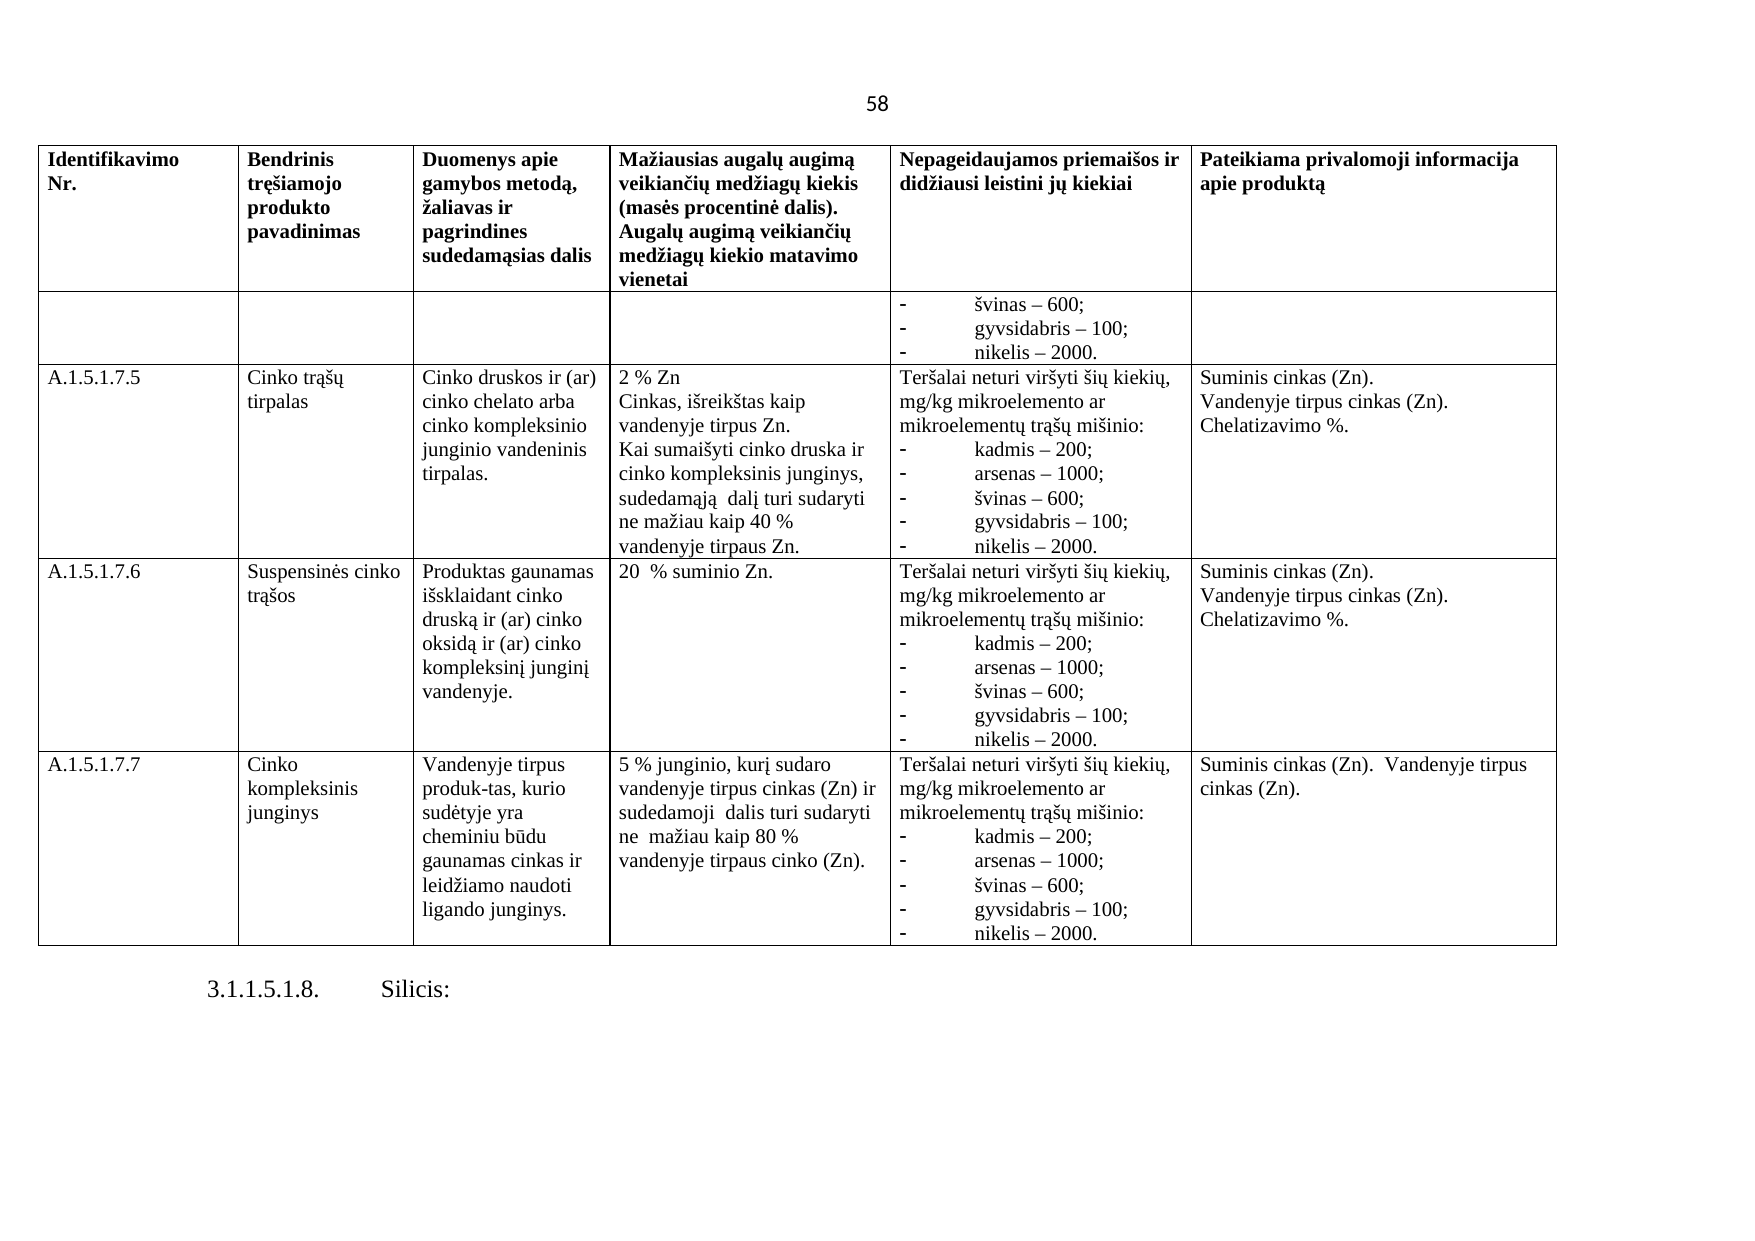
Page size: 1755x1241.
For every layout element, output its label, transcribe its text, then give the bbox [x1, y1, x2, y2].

table_cell 20 % suminio Zn. [611, 559, 890, 751]
table_cell 2 % Zn Cinkas, išreikštas kaip vandenyje tirpus Zn. Kai sumaišyti cinko druska ir cinko kompleksinis junginys, sudedamąją dalį turi sudaryti ne mažiau kaip 40 % vandenyje tirpaus Zn. [611, 365, 890, 558]
table_cell Produktas gaunamas išsklaidant cinko druską ir (ar) cinko oksidą ir (ar) cinko kompleksinį junginį vandenyje. [414, 559, 609, 751]
table_cell A.1.5.1.7.6 [39, 559, 238, 751]
table_cell  švinas – 600;  gyvsidabris – 100;  nikelis – 2000. [891, 292, 1191, 364]
table_cell Suminis cinkas (Zn). Vandenyje tirpus cinkas (Zn). Chelatizavimo %. [1192, 559, 1556, 751]
table_cell Suminis cinkas (Zn). Vandenyje tirpus cinkas (Zn). Chelatizavimo %. [1192, 365, 1556, 558]
table_cell Suspensinės cinko trąšos [239, 559, 413, 751]
table_cell [39, 292, 238, 364]
table_header Duomenys apie gamybos metodą, žaliavas ir pagrindines sudedamąsias dalis [414, 146, 609, 291]
table_cell A.1.5.1.7.7 [39, 752, 238, 945]
table_header Mažiausias augalų augimą veikiančių medžiagų kiekis (masės procentinė dalis). Augalų augimą veikiančių medžiagų kiekio matavimo vienetai [611, 146, 890, 291]
table_cell Cinko druskos ir (ar) cinko chelato arba cinko kompleksinio junginio vandeninis tirpalas. [414, 365, 609, 558]
table_cell Teršalai neturi viršyti šių kiekių, mg/kg mikroelemento ar mikroelementų trąšų mišinio:  kadmis – 200;  arsenas – 1000;  švinas – 600;  gyvsidabris – 100;  nikelis – 2000. [891, 559, 1191, 751]
table_cell Suminis cinkas (Zn). Vandenyje tirpus cinkas (Zn). [1192, 752, 1556, 945]
table_header Identifikavimo Nr. [39, 146, 238, 291]
table_header Bendrinis tręšiamojo produkto pavadinimas [239, 146, 413, 291]
table_cell Teršalai neturi viršyti šių kiekių, mg/kg mikroelemento ar mikroelementų trąšų mišinio:  kadmis – 200;  arsenas – 1000;  švinas – 600;  gyvsidabris – 100;  nikelis – 2000. [891, 365, 1191, 558]
table_cell [1192, 292, 1556, 364]
table_cell Cinko trąšų tirpalas [239, 365, 413, 558]
table_header Nepageidaujamos priemaišos ir didžiausi leistini jų kiekiai [891, 146, 1191, 291]
table_cell A.1.5.1.7.5 [39, 365, 238, 558]
table_cell [239, 292, 413, 364]
table_header Pateikiama privalomoji informacija apie produktą [1192, 146, 1556, 291]
text 3.1.1.5.1.8. Silicis: [207, 974, 1636, 1003]
table_cell [414, 292, 609, 364]
table_cell Vandenyje tirpus produk-tas, kurio sudėtyje yra cheminiu būdu gaunamas cinkas ir leidžiamo naudoti ligando junginys. [414, 752, 609, 945]
table_cell [611, 292, 890, 364]
table_cell Teršalai neturi viršyti šių kiekių, mg/kg mikroelemento ar mikroelementų trąšų mišinio:  kadmis – 200;  arsenas – 1000;  švinas – 600;  gyvsidabris – 100;  nikelis – 2000. [891, 752, 1191, 945]
table_cell Cinko kompleksinis junginys [239, 752, 413, 945]
table_cell 5 % junginio, kurį sudaro vandenyje tirpus cinkas (Zn) ir sudedamoji dalis turi sudaryti ne mažiau kaip 80 % vandenyje tirpaus cinko (Zn). [611, 752, 890, 945]
